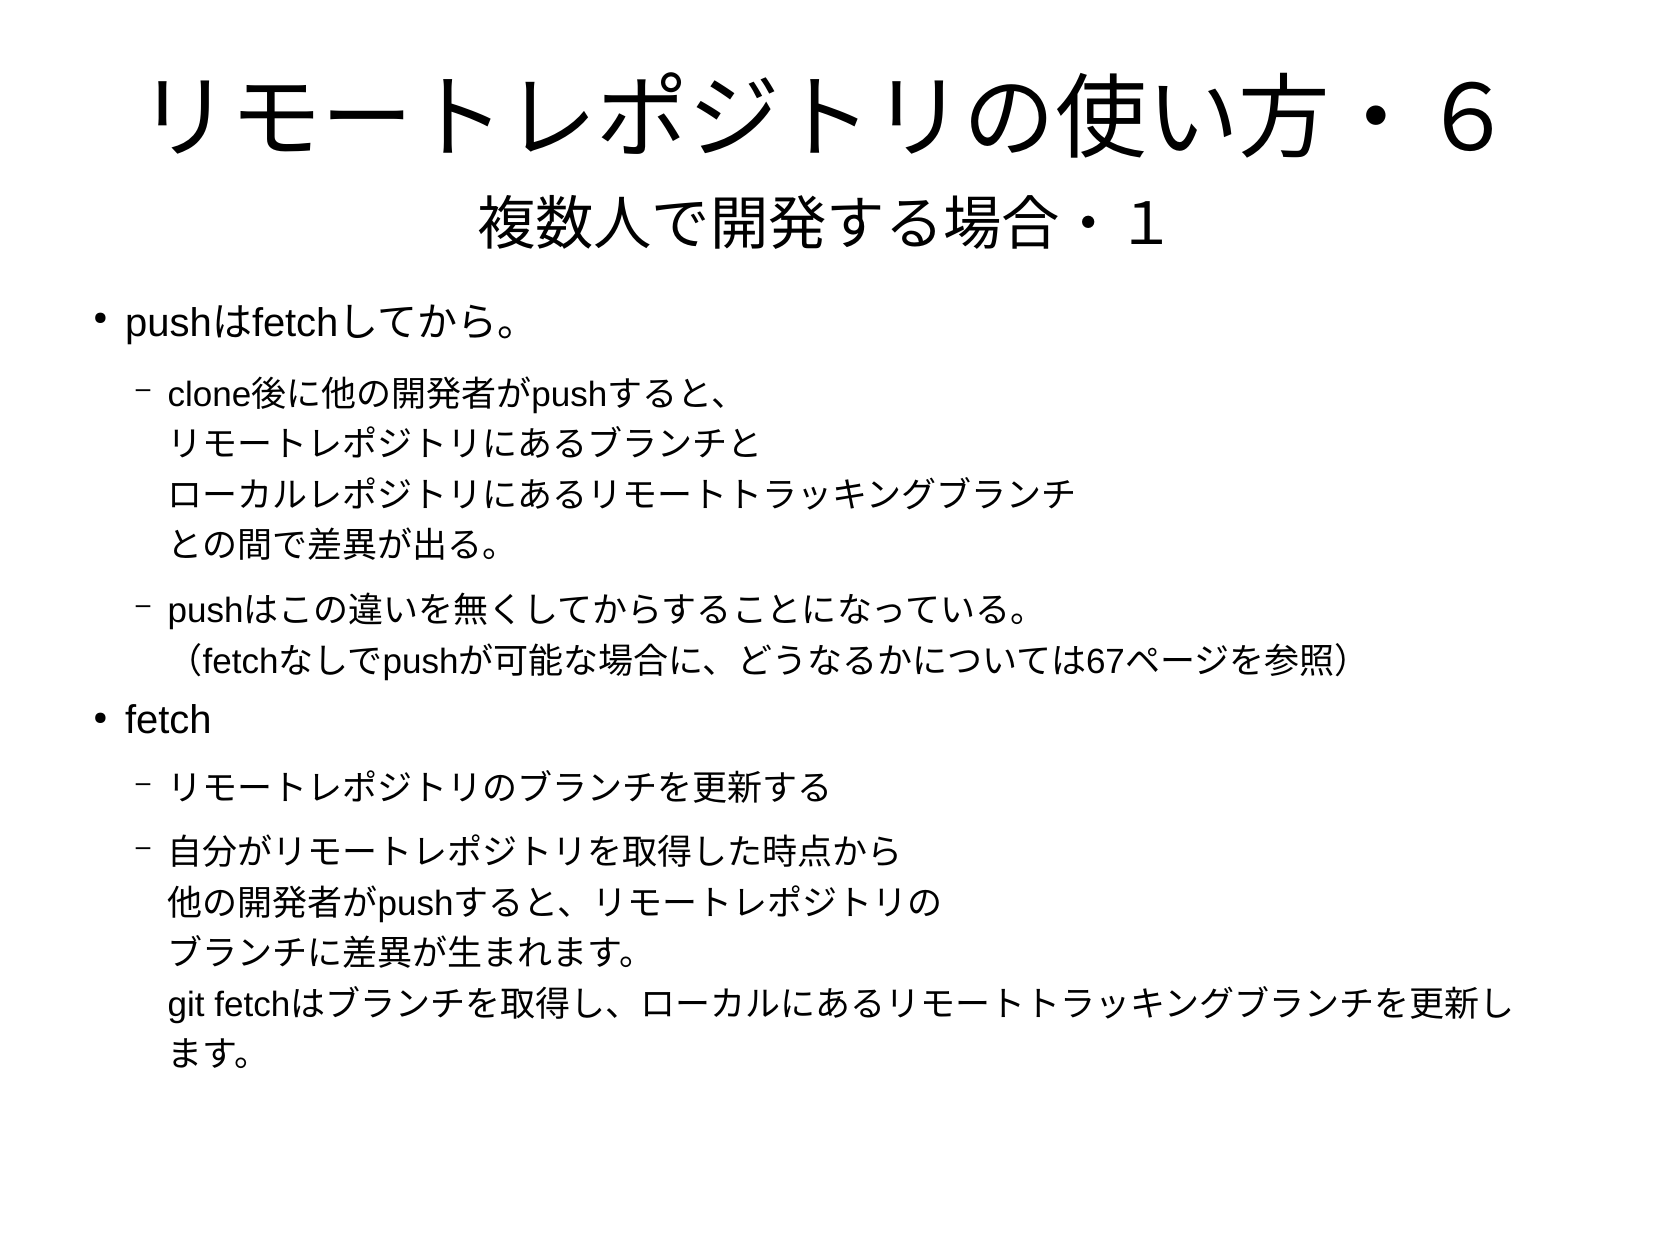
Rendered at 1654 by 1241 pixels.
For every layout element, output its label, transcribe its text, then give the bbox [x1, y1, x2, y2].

list pushはfetchしてから。 clone後に他の開発者がpushすると、 リモートレポジトリにあるブランチと ローカルレポジトリにあるリモートトラッキングブランチ との間で差異が出る。 pushはこの違いを無くしてからすることになっている。 （fetchなしでpushが可能な場合に、どうなるかについては67ページを参照） fetch リモートレポジトリのブランチを更新する 自分がリモートレポジトリを取得した時点から 他の開発者がpushすると、リモートレポジトリの ブランチに差異が生まれます。 git fetchはブランチを取得し、ローカルにあるリモートトラッキングブランチを更新します。 [82, 290, 1538, 1087]
title リモートレポジトリの使い方・６ 複数人で開発する場合・１ [82, 49, 1571, 257]
